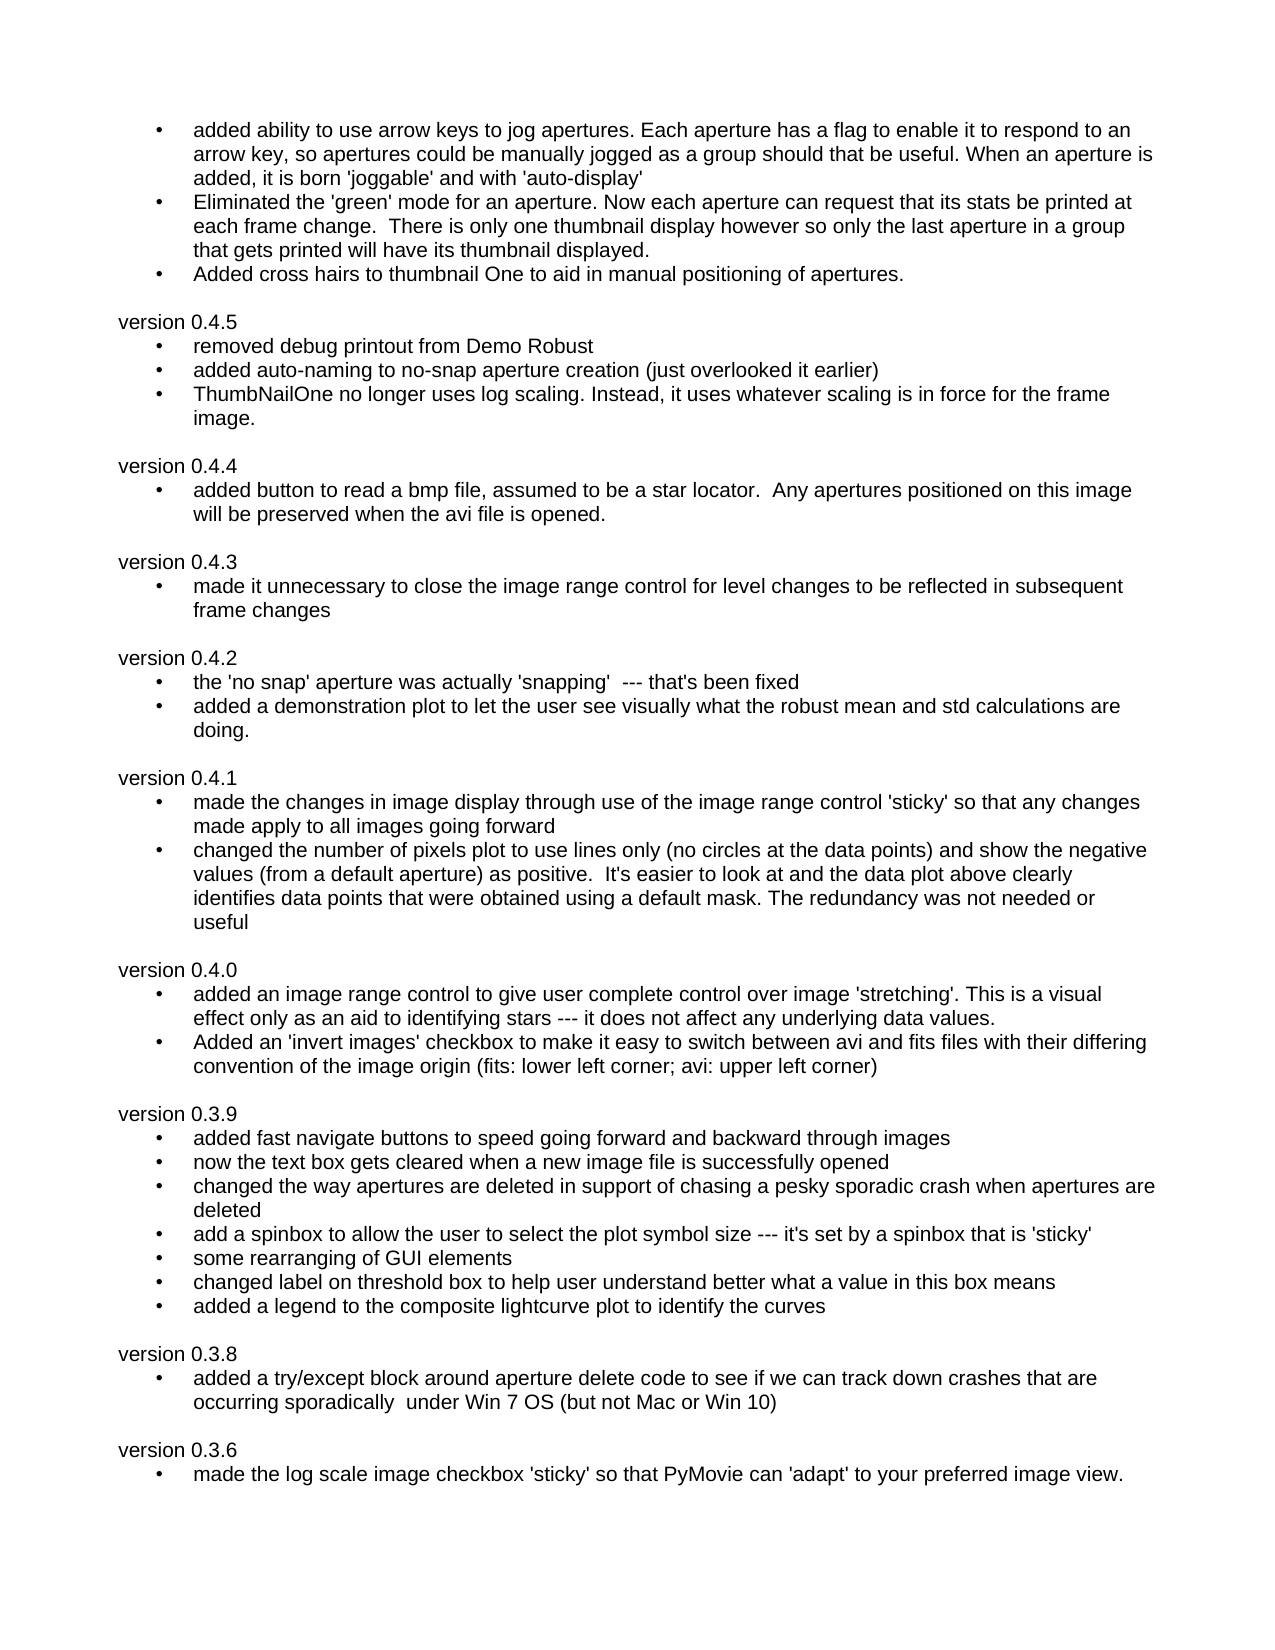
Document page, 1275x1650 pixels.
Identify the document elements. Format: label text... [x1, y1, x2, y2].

list add a spinbox to allow the user to select the plot symbol size --- it's set by a spinbox that is 'sticky' [156, 1222, 1157, 1246]
list made it unnecessary to close the image range control for level changes to be reflected in subsequent frame changes [156, 574, 1157, 646]
list Added cross hairs to thumbnail One to aid in manual positioning of apertures. [156, 262, 1157, 310]
text version 0.4.5 [118, 310, 1157, 334]
list removed debug printout from Demo Robust [156, 334, 1157, 358]
list Eliminated the 'green' mode for an aperture. Now each aperture can request that its stats be printed at each frame change. There is only one thumbnail display however so only the last aperture in a group that gets printed will have its thumbnail displayed. [156, 190, 1157, 262]
list added a legend to the composite lightcurve plot to identify the curves [156, 1294, 1157, 1342]
list the 'no snap' aperture was actually 'snapping' --- that's been fixed [156, 670, 1157, 694]
text version 0.4.3 [118, 550, 1157, 574]
list made the log scale image checkbox 'sticky' so that PyMovie can 'adapt' to your preferred image view. [156, 1462, 1157, 1486]
list changed label on threshold box to help user understand better what a value in this box means [156, 1270, 1157, 1294]
text version 0.4.1 [118, 766, 1157, 790]
list made the changes in image display through use of the image range control 'sticky' so that any changes made apply to all images going forward [156, 790, 1157, 838]
text version 0.3.8 [118, 1342, 1157, 1366]
list ThumbNailOne no longer uses log scaling. Instead, it uses whatever scaling is in force for the frame image. [156, 382, 1157, 454]
list changed the number of pixels plot to use lines only (no circles at the data points) and show the negative values (from a default aperture) as positive. It's easier to look at and the data plot above clearly identifies data points that were obtained using a default mask. The redundancy was not needed or useful [156, 838, 1157, 958]
text version 0.3.9 [118, 1102, 1157, 1126]
list changed the way apertures are deleted in support of chasing a pesky sporadic crash when apertures are deleted [156, 1174, 1157, 1222]
text version 0.4.2 [118, 646, 1157, 670]
list added ability to use arrow keys to jog apertures. Each aperture has a flag to enable it to respond to an arrow key, so apertures could be manually jogged as a group should that be useful. When an aperture is added, it is born 'joggable' and with 'auto-display' [156, 118, 1157, 190]
list added button to read a bmp file, assumed to be a star locator. Any apertures positioned on this image will be preserved when the avi file is opened. [156, 478, 1157, 550]
list added fast navigate buttons to speed going forward and backward through images [156, 1126, 1157, 1150]
list Added an 'invert images' checkbox to make it easy to switch between avi and fits files with their differing convention of the image origin (fits: lower left corner; avi: upper left corner) [156, 1030, 1157, 1102]
list some rearranging of GUI elements [156, 1246, 1157, 1270]
list added a try/except block around aperture delete code to see if we can track down crashes that are occurring sporadically under Win 7 OS (but not Mac or Win 10) [156, 1366, 1157, 1414]
list added auto-naming to no-snap aperture creation (just overlooked it earlier) [156, 358, 1157, 382]
list added an image range control to give user complete control over image 'stretching'. This is a visual effect only as an aid to identifying stars --- it does not affect any underlying data values. [156, 982, 1157, 1030]
list now the text box gets cleared when a new image file is successfully opened [156, 1150, 1157, 1174]
text version 0.4.0 [118, 958, 1157, 982]
text version 0.4.4 [118, 454, 1157, 478]
text version 0.3.6 [118, 1438, 1157, 1462]
list added a demonstration plot to let the user see visually what the robust mean and std calculations are doing. [156, 694, 1157, 766]
